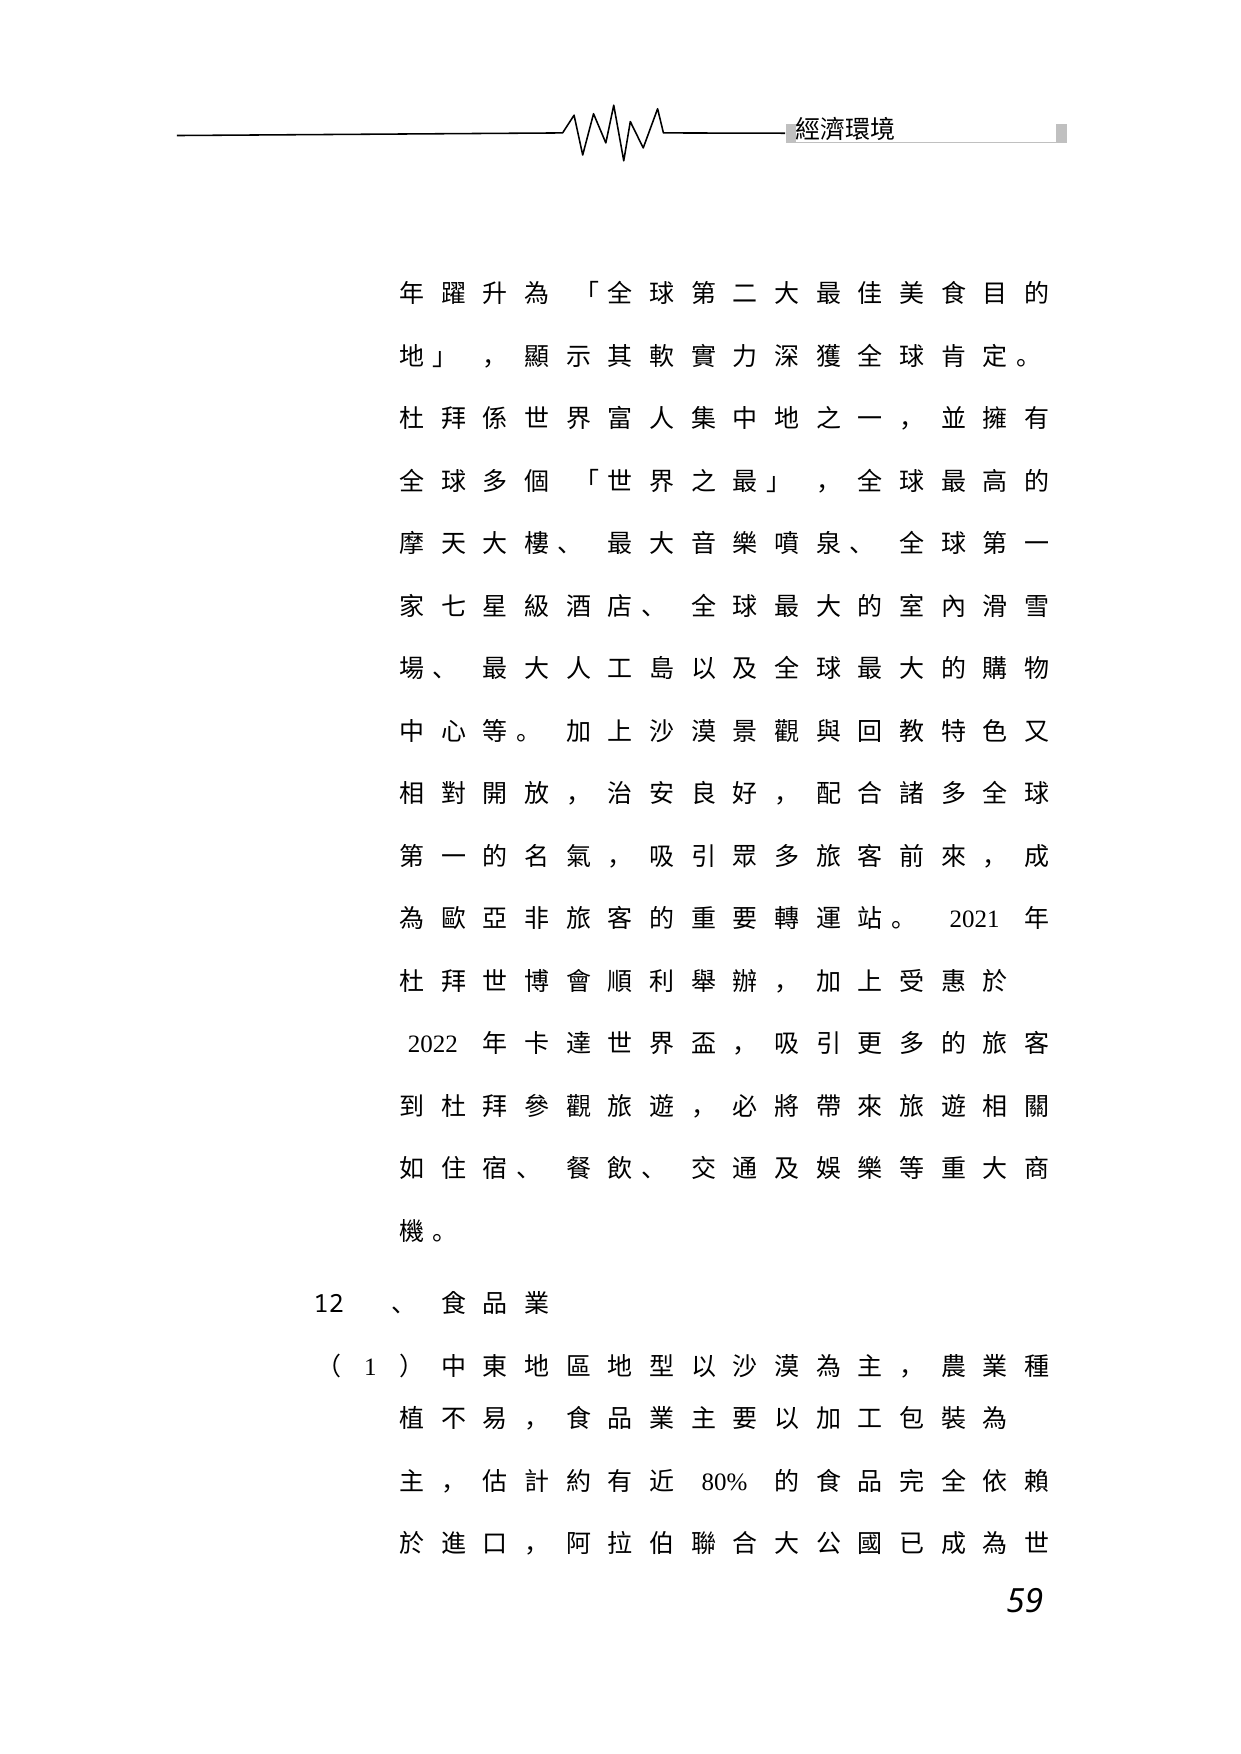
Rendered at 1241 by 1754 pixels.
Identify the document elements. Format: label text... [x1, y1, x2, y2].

text （1）中東地區地型以沙漠為主，農業種植不易，食品業主要以加工包裝為主，估計約有近80%的食品完全依賴於進口，阿拉伯聯合大公國已成為世 [306, 1313, 1058, 1563]
text 12、食品業 [281, 1250, 1058, 1313]
text 年躍升為「全球第二大最佳美食目的地」，顯示其軟實力深獲全球肯定。杜拜係世界富人集中地之一，並擁有全球多個「世界之最」，全球最高的摩天大樓、最大音樂噴泉、全球第一家七星級酒店、全球最大的室內滑雪場、最大人工島以及全球最大的購物中心等。加上沙漠景觀與回教特色又相對開放，治安良好，配合諸多全球第一的名氣，吸引眾多旅客前來，成為歐亞非旅客的重要轉運站。2021年杜拜世博會順利舉辦，加上受惠於2022年卡達世界盃，吸引更多的旅客到杜拜參觀旅遊，必將帶來旅遊相關如住宿、餐飲、交通及娛樂等重大商機。 [306, 250, 1058, 1250]
